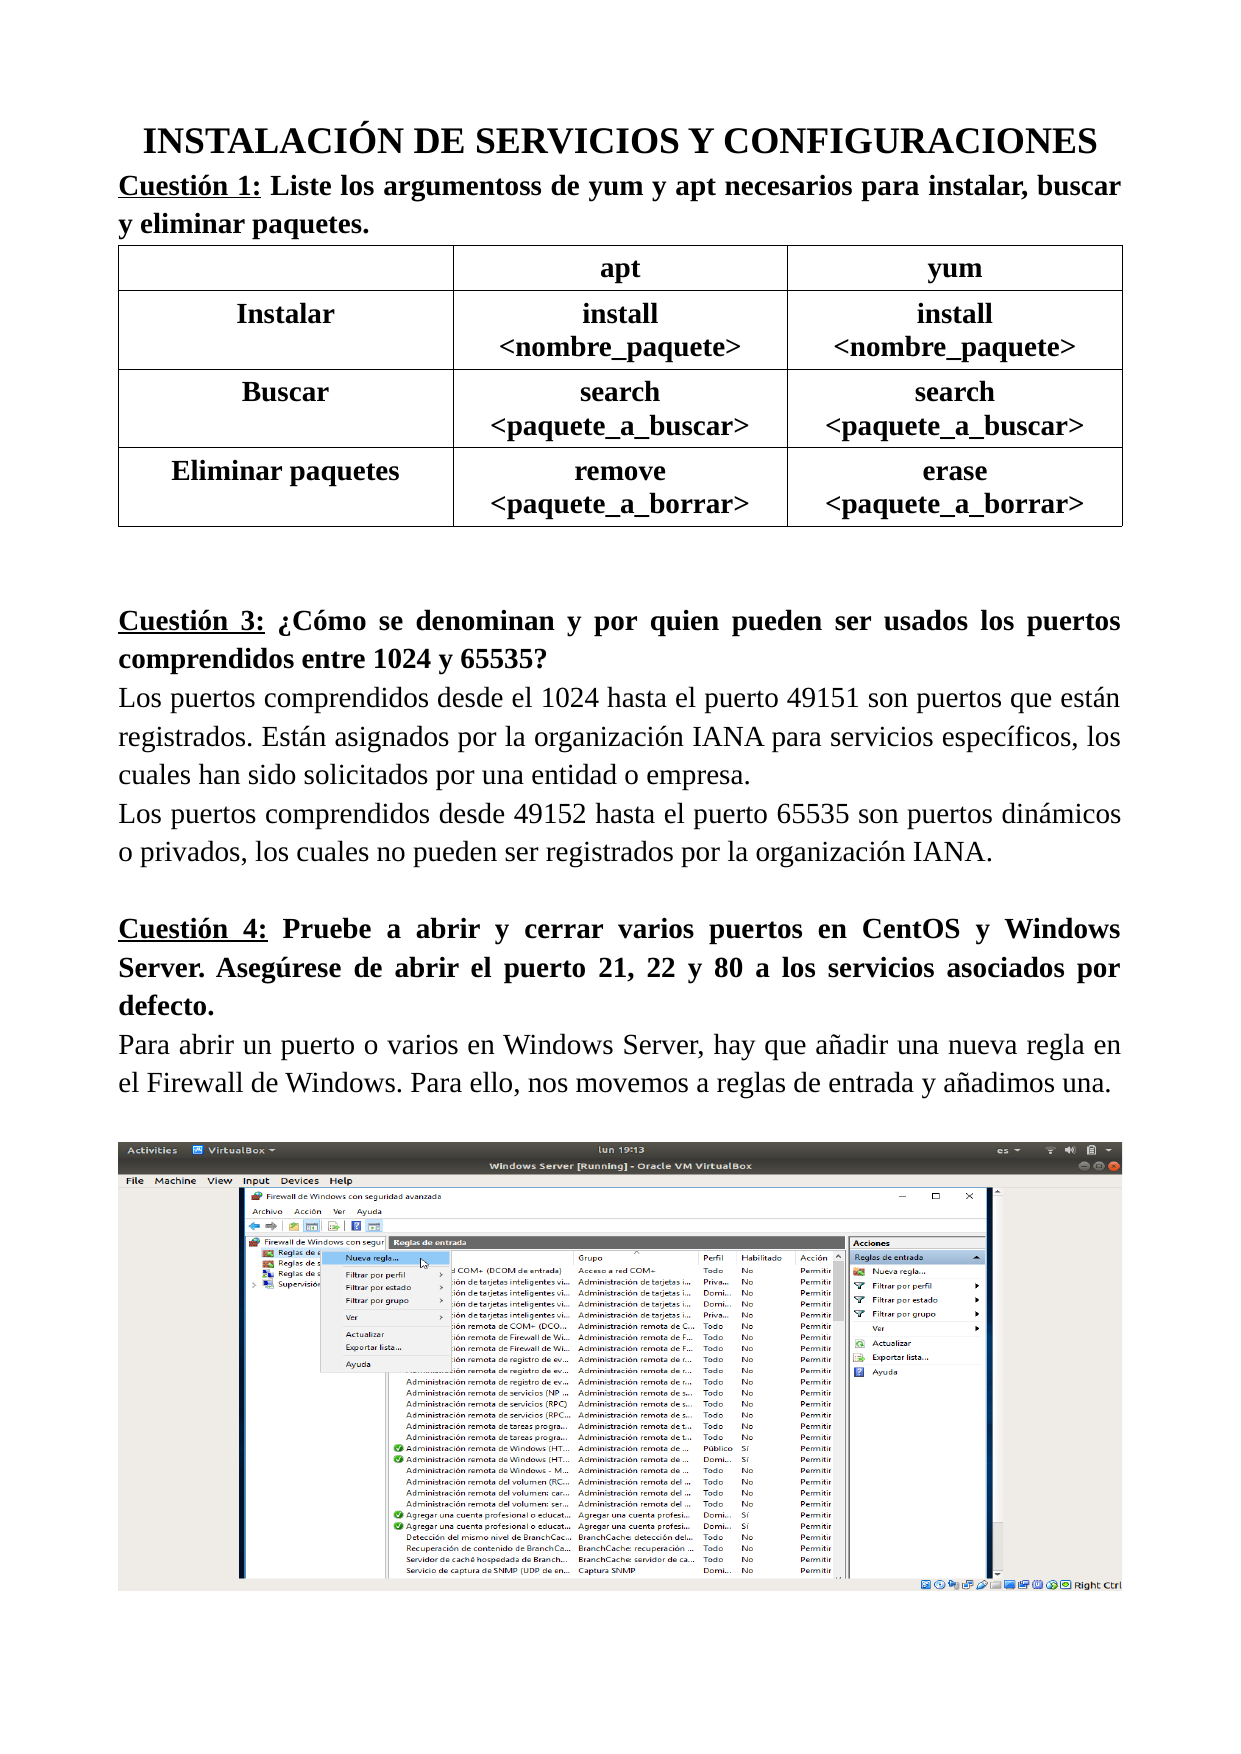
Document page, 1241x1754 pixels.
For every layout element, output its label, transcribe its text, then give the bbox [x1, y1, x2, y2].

table_header yum [788, 246, 1122, 290]
table_cell install <nombre_paquete> [454, 291, 787, 368]
table_header [119, 246, 453, 290]
table_cell Buscar [119, 370, 453, 447]
table_cell erase <paquete_a_borrar> [788, 448, 1122, 526]
text Cuestión 4: Pruebe a abrir y cerrar varios puertos en CentOS y Windows Server. Asegúrese de abrir el puerto 21, 22 y 80 a los servicios asociados por defecto. [118, 911, 1122, 1022]
text INSTALACIÓN DE SERVICIOS Y CONFIGURACIONES [118, 118, 1122, 161]
text Cuestión 1: Liste los argumentoss de yum y apt necesarios para instalar, buscar y eliminar paquetes. [118, 168, 1122, 240]
text Los puertos comprendidos desde el 1024 hasta el puerto 49151 son puertos que están registrados. Están asignados por la organización IANA para servicios específicos, los cuales han sido solicitados por una entidad o empresa. [118, 680, 1122, 791]
table_cell install <nombre_paquete> [788, 291, 1122, 368]
table_cell search <paquete_a_buscar> [788, 370, 1122, 447]
picture [118, 1142, 1123, 1591]
table_cell search <paquete_a_buscar> [454, 370, 787, 447]
text Cuestión 3: ¿Cómo se denominan y por quien pueden ser usados los puertos comprendidos entre 1024 y 65535? [118, 603, 1122, 675]
text Para abrir un puerto o varios en Windows Server, hay que añadir una nueva regla en el Firewall de Windows. Para ello, nos movemos a reglas de entrada y añadimos una. [118, 1027, 1122, 1099]
table_cell Eliminar paquetes [119, 448, 453, 526]
table_cell Instalar [119, 291, 453, 368]
table_header apt [454, 246, 787, 290]
text Los puertos comprendidos desde 49152 hasta el puerto 65535 son puertos dinámicos o privados, los cuales no pueden ser registrados por la organización IANA. [118, 796, 1122, 868]
table_cell remove <paquete_a_borrar> [454, 448, 787, 526]
